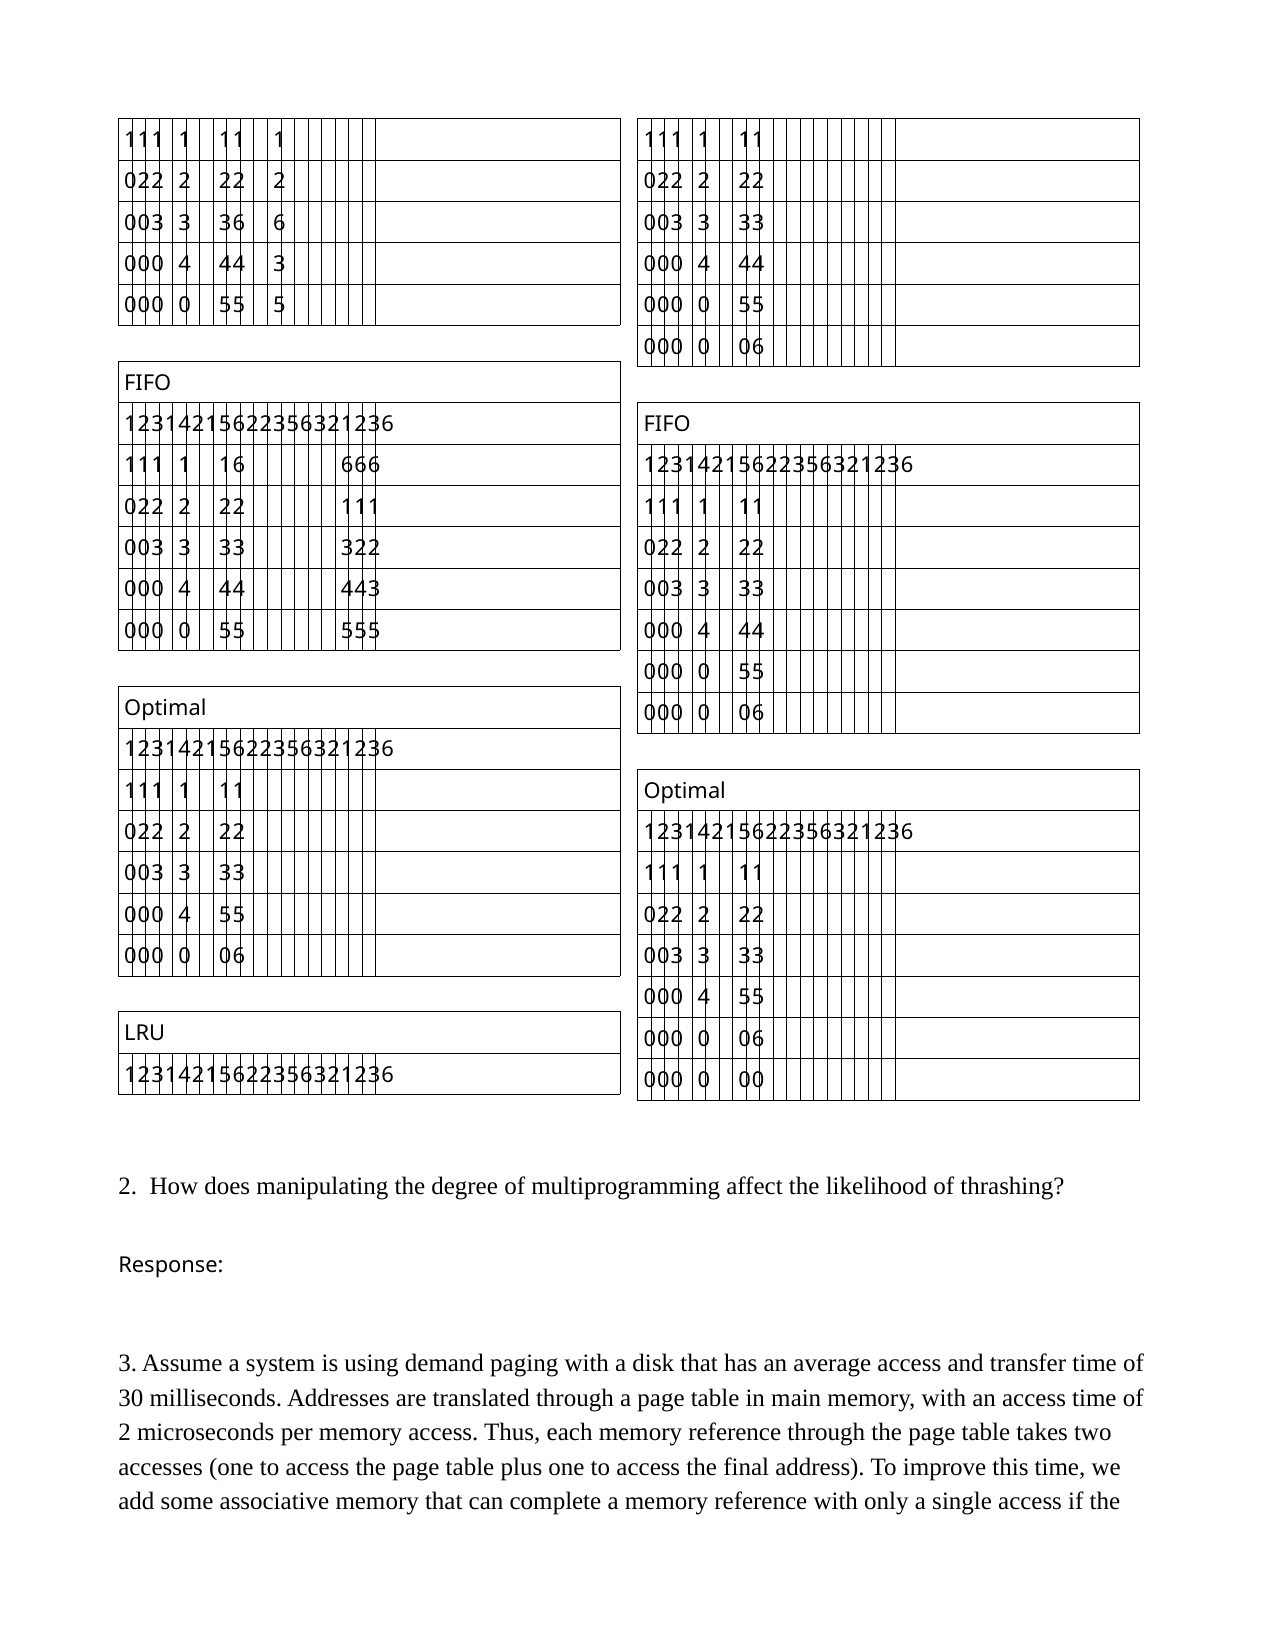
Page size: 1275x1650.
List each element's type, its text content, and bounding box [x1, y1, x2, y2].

table_cell 1 [652, 852, 664, 893]
table_cell [376, 285, 620, 325]
table_cell [828, 894, 841, 934]
table_cell [774, 285, 786, 325]
table_cell 0 [673, 1032, 678, 1045]
table_cell [882, 651, 895, 692]
table_cell [376, 770, 620, 810]
table_cell 2 [241, 403, 253, 443]
table_cell 3 [214, 202, 226, 242]
table_cell 6 [370, 458, 375, 471]
table_cell [254, 894, 267, 934]
table_cell [187, 852, 199, 893]
table_cell [760, 1059, 773, 1099]
table_cell 3 [336, 527, 348, 567]
table_cell 2 [706, 445, 719, 485]
table_cell 6 [754, 825, 759, 838]
table_cell 3 [146, 1054, 159, 1094]
table_cell 3 [787, 445, 800, 485]
table_cell [828, 486, 841, 526]
table_cell [760, 935, 773, 976]
table_cell 3 [214, 852, 226, 893]
table_cell 0 [173, 935, 186, 976]
table_cell [760, 1018, 773, 1058]
table_cell [814, 243, 827, 283]
table_cell 0 [127, 908, 132, 921]
table_cell 2 [173, 486, 186, 526]
table_cell 0 [741, 340, 746, 353]
table_cell [842, 894, 854, 934]
table_cell [787, 119, 800, 159]
table_cell [882, 527, 895, 567]
table_cell 3 [363, 1054, 375, 1094]
table_cell 2 [665, 161, 678, 201]
table_cell 0 [646, 257, 651, 270]
table_cell 1 [363, 486, 375, 526]
table_cell [828, 610, 841, 650]
table_cell [160, 811, 172, 851]
table_cell [760, 243, 773, 283]
table_cell 4 [173, 894, 186, 934]
table_cell [842, 161, 854, 201]
table_cell 3 [363, 729, 375, 769]
table_cell [679, 161, 692, 201]
table_cell [896, 161, 1139, 201]
table_cell 3 [733, 569, 746, 609]
table_cell [254, 202, 267, 242]
table_cell 6 [747, 811, 759, 851]
table_cell [774, 1018, 786, 1058]
table_cell [842, 569, 854, 609]
table_cell [309, 935, 321, 976]
table_cell [679, 610, 692, 650]
table_cell 2 [774, 445, 786, 485]
table_cell [336, 119, 348, 159]
table_cell [869, 1018, 881, 1058]
table_cell [187, 527, 199, 567]
table_cell [160, 486, 172, 526]
table_cell [896, 935, 1139, 976]
table_cell [774, 119, 786, 159]
table_cell 0 [652, 243, 664, 283]
table_cell 6 [227, 445, 240, 485]
table_cell 0 [665, 693, 678, 733]
table_cell [241, 811, 253, 851]
table_cell 0 [127, 500, 132, 513]
table_cell 2 [733, 894, 746, 934]
table_cell 0 [652, 569, 664, 609]
table_cell 0 [133, 527, 145, 567]
table_cell 0 [146, 935, 159, 976]
table_cell [349, 770, 362, 810]
table_cell 0 [673, 1073, 678, 1086]
table_cell [295, 610, 308, 650]
table_cell [160, 243, 172, 283]
table_cell 2 [214, 161, 226, 201]
table_cell 2 [241, 1054, 253, 1094]
table_header Optimal [119, 687, 620, 727]
table_cell [774, 326, 786, 366]
table_cell [336, 935, 348, 976]
table_cell 3 [363, 569, 375, 609]
table_cell 3 [146, 729, 159, 769]
table_cell 6 [227, 202, 240, 242]
table_cell 1 [665, 486, 678, 526]
table_cell [760, 486, 773, 526]
table_cell 3 [173, 202, 186, 242]
table_cell [200, 527, 213, 567]
table_cell 0 [646, 174, 651, 187]
table_cell [774, 243, 786, 283]
table_cell 2 [760, 811, 773, 851]
table_cell [842, 326, 854, 366]
table_cell [268, 486, 281, 526]
table_cell [268, 811, 281, 851]
table_cell 0 [638, 610, 651, 650]
table_cell [842, 610, 854, 650]
table_cell 0 [638, 1059, 651, 1099]
table_cell [801, 693, 813, 733]
table_cell 0 [146, 243, 159, 283]
table_cell [309, 770, 321, 810]
table_cell [679, 119, 692, 159]
table_cell 4 [221, 583, 226, 591]
table_cell 6 [295, 403, 308, 443]
table_cell [882, 243, 895, 283]
table_cell [774, 693, 786, 733]
table_cell [801, 651, 813, 692]
table_cell [254, 569, 267, 609]
table_cell [282, 486, 294, 526]
table_cell [842, 119, 854, 159]
table_cell [200, 935, 213, 976]
table_cell [760, 610, 773, 650]
table_cell [160, 569, 172, 609]
table_cell [814, 693, 827, 733]
table_header FIFO [119, 362, 620, 402]
table_cell 0 [146, 610, 159, 650]
table_cell 0 [646, 298, 651, 311]
table_cell [679, 243, 692, 283]
table_cell 1 [160, 403, 172, 443]
table_cell [295, 285, 308, 325]
table_cell [760, 202, 773, 242]
table_cell 1 [638, 852, 651, 893]
table_cell 5 [214, 403, 226, 443]
table_cell 2 [146, 486, 159, 526]
text 3. Assume a system is using demand paging with a disk that has an average access and transfer time of 30 milliseconds. Addresses are translated through a page table in main memory, with an access time of 2 microseconds per memory access. Thus, each memory reference through the page table takes two accesses (one to access the page table plus one to access the final address). To improve this time, we add some associative memory that can complete a memory reference with only a single access if the [118, 1348, 1157, 1515]
table_cell [869, 569, 881, 609]
table_cell [801, 119, 813, 159]
table_cell [160, 894, 172, 934]
table_cell [855, 693, 868, 733]
table_cell 1 [733, 852, 746, 893]
table_cell [282, 243, 294, 283]
table_cell [855, 486, 868, 526]
table_cell [160, 610, 172, 650]
table_cell [882, 894, 895, 934]
table_cell [855, 326, 868, 366]
table_cell 3 [882, 811, 895, 851]
table_cell [801, 243, 813, 283]
table_cell 4 [336, 569, 348, 609]
table_cell [828, 161, 841, 201]
table_cell 4 [214, 569, 226, 609]
table_cell [720, 486, 732, 526]
table_cell [828, 852, 841, 893]
table_cell [814, 935, 827, 976]
table_cell [200, 119, 213, 159]
table_cell [160, 202, 172, 242]
table_cell [706, 285, 719, 325]
table_cell [842, 977, 854, 1017]
table_cell 0 [173, 285, 186, 325]
table_cell [760, 977, 773, 1017]
table_cell [282, 445, 294, 485]
table_cell 6 [303, 417, 308, 430]
table_cell 6 [227, 1054, 240, 1094]
table_cell 0 [693, 1059, 705, 1099]
table_cell [828, 119, 841, 159]
table_cell [241, 445, 253, 485]
table_cell [720, 326, 732, 366]
table_cell [720, 161, 732, 201]
table_cell [720, 243, 732, 283]
table_cell 6 [235, 417, 240, 430]
table_cell [187, 569, 199, 609]
table_cell 2 [173, 161, 186, 201]
table_cell 6 [754, 458, 759, 471]
table_cell 0 [154, 582, 159, 595]
table_cell [814, 977, 827, 1017]
table_cell 1 [146, 445, 159, 485]
table_cell [200, 852, 213, 893]
table_cell 0 [665, 243, 678, 283]
table_cell [309, 894, 321, 934]
table_cell [679, 326, 692, 366]
table_cell 5 [282, 729, 294, 769]
table_cell 2 [133, 729, 145, 769]
table_cell 0 [646, 541, 651, 554]
table_cell 0 [133, 935, 145, 976]
table_cell 3 [693, 569, 705, 609]
table_cell [309, 486, 321, 526]
table_cell [787, 1059, 800, 1099]
table_cell [774, 894, 786, 934]
table_cell 3 [227, 852, 240, 893]
table_cell 5 [733, 977, 746, 1017]
table_cell [787, 610, 800, 650]
table_cell 5 [214, 285, 226, 325]
table_cell 3 [173, 852, 186, 893]
table_cell 0 [127, 257, 132, 270]
table_cell [787, 202, 800, 242]
table_cell [376, 161, 620, 201]
table_cell [160, 852, 172, 893]
table_cell [882, 119, 895, 159]
table_cell 5 [282, 403, 294, 443]
table_cell [309, 610, 321, 650]
table_cell 6 [814, 811, 827, 851]
table_cell [814, 161, 827, 201]
table_cell [187, 610, 199, 650]
table_cell [241, 202, 253, 242]
table_cell [679, 977, 692, 1017]
table_cell 2 [187, 1054, 199, 1094]
table_cell [200, 243, 213, 283]
table_cell [254, 811, 267, 851]
table_cell [814, 285, 827, 325]
table_cell [322, 610, 335, 650]
table_cell [322, 243, 335, 283]
table_cell [855, 569, 868, 609]
table_cell 4 [693, 977, 705, 1017]
table_cell 3 [665, 202, 678, 242]
table_cell 0 [733, 1059, 746, 1099]
table_cell [869, 852, 881, 893]
table_cell 5 [747, 651, 759, 692]
table_cell 3 [693, 935, 705, 976]
table_cell [376, 243, 620, 283]
table_cell [787, 326, 800, 366]
table_cell 0 [665, 1018, 678, 1058]
table_cell 0 [221, 949, 226, 962]
table_cell 2 [227, 811, 240, 851]
table_cell 3 [309, 1054, 321, 1094]
table_cell [882, 610, 895, 650]
table_cell 2 [706, 811, 719, 851]
table_cell 0 [646, 908, 651, 921]
table_cell 0 [747, 1059, 759, 1099]
table_cell [896, 651, 1139, 692]
table_cell 0 [638, 894, 651, 934]
table_cell 4 [173, 1054, 186, 1094]
table_cell [295, 894, 308, 934]
table_cell 3 [787, 811, 800, 851]
table_cell 0 [652, 1018, 664, 1058]
table_cell 1 [336, 729, 348, 769]
table_cell 2 [349, 729, 362, 769]
table_cell [828, 651, 841, 692]
table_cell [801, 1059, 813, 1099]
table_cell 0 [652, 285, 664, 325]
table_cell 1 [855, 811, 868, 851]
table_cell [282, 119, 294, 159]
table_cell [774, 977, 786, 1017]
table_cell [679, 202, 692, 242]
table_cell 2 [146, 161, 159, 201]
table_cell 0 [127, 825, 132, 838]
table_cell [828, 935, 841, 976]
table_cell [720, 610, 732, 650]
table_cell [282, 894, 294, 934]
table_cell 1 [679, 445, 692, 485]
table_cell 3 [309, 729, 321, 769]
table_cell 0 [673, 665, 678, 678]
table_cell 6 [227, 729, 240, 769]
table_cell [787, 693, 800, 733]
table_cell [896, 852, 1139, 893]
table_cell [706, 977, 719, 1017]
table_cell 0 [119, 285, 132, 325]
table_cell [869, 285, 881, 325]
table_cell 3 [665, 569, 678, 609]
table_cell [322, 285, 335, 325]
table_cell [814, 894, 827, 934]
table_cell [814, 527, 827, 567]
text 2. How does manipulating the degree of multiprogramming affect the likelihood of thrashing? [118, 1171, 1157, 1200]
table_cell 0 [646, 949, 651, 962]
table_cell [679, 1059, 692, 1099]
table_cell [896, 569, 1139, 609]
table_cell 2 [227, 486, 240, 526]
table_cell [828, 1018, 841, 1058]
table_cell [828, 243, 841, 283]
table_cell 1 [638, 811, 651, 851]
table_cell [720, 852, 732, 893]
table_cell 0 [638, 285, 651, 325]
table_cell [855, 1059, 868, 1099]
table_cell [363, 811, 375, 851]
table_cell [322, 445, 335, 485]
table_cell [295, 445, 308, 485]
table_cell [814, 1018, 827, 1058]
table_cell [254, 161, 267, 201]
table_cell [376, 852, 620, 893]
table_cell [882, 202, 895, 242]
table_cell 0 [733, 693, 746, 733]
table_cell [896, 119, 1139, 159]
table_cell [787, 527, 800, 567]
table_cell 2 [842, 811, 854, 851]
table_cell [200, 202, 213, 242]
table_cell [896, 202, 1139, 242]
table_cell [336, 811, 348, 851]
table_cell 5 [227, 894, 240, 934]
table_cell 4 [349, 569, 362, 609]
table_cell 6 [303, 1068, 308, 1081]
table_cell [787, 1018, 800, 1058]
table_cell 0 [127, 624, 132, 637]
table_cell [322, 486, 335, 526]
table_cell 2 [363, 527, 375, 567]
table_cell 0 [154, 298, 159, 311]
table_cell [760, 852, 773, 893]
table_cell [774, 202, 786, 242]
table_cell [760, 693, 773, 733]
table_cell [241, 285, 253, 325]
table_cell 5 [363, 610, 375, 650]
table_cell 5 [801, 811, 813, 851]
table_cell 2 [652, 894, 664, 934]
table_cell [268, 894, 281, 934]
table_cell 0 [673, 624, 678, 637]
table_cell 1 [173, 770, 186, 810]
table_cell [376, 527, 620, 567]
table_cell [774, 935, 786, 976]
table_cell [363, 243, 375, 283]
table_cell 4 [693, 243, 705, 283]
table_cell [254, 527, 267, 567]
table_cell [295, 486, 308, 526]
table_cell 4 [693, 811, 705, 851]
table_cell 1 [747, 852, 759, 893]
table_cell 0 [154, 949, 159, 962]
table_cell 5 [214, 729, 226, 769]
table_cell [869, 527, 881, 567]
table_cell 0 [646, 1073, 651, 1086]
table_cell 6 [822, 458, 827, 471]
table_cell 3 [146, 527, 159, 567]
table_cell [787, 977, 800, 1017]
table_cell 0 [646, 1032, 651, 1045]
table_cell [774, 161, 786, 201]
table_cell 3 [146, 852, 159, 893]
table_cell [787, 243, 800, 283]
table_cell [363, 119, 375, 159]
table_cell [842, 651, 854, 692]
table_cell 0 [119, 852, 132, 893]
table_cell [363, 935, 375, 976]
table_cell [309, 527, 321, 567]
table_cell [882, 569, 895, 609]
table_cell 2 [133, 811, 145, 851]
table_cell [349, 811, 362, 851]
table_cell [200, 811, 213, 851]
table_cell 0 [133, 610, 145, 650]
table_cell [869, 326, 881, 366]
table_cell [760, 527, 773, 567]
table_cell [774, 486, 786, 526]
table_cell 0 [119, 610, 132, 650]
table_cell [855, 527, 868, 567]
table_cell [706, 1018, 719, 1058]
table_cell [187, 770, 199, 810]
table_cell 1 [638, 486, 651, 526]
table_cell [336, 285, 348, 325]
table_cell [801, 610, 813, 650]
table_cell 0 [133, 285, 145, 325]
table_header FIFO [638, 403, 1139, 443]
table_cell [254, 119, 267, 159]
table_cell 0 [652, 935, 664, 976]
table_cell [896, 610, 1139, 650]
table_cell 4 [227, 569, 240, 609]
table_cell [760, 119, 773, 159]
table_cell [814, 852, 827, 893]
table_cell [336, 161, 348, 201]
table_cell 4 [741, 625, 746, 633]
table_cell 4 [747, 243, 759, 283]
table_cell [896, 894, 1139, 934]
table_cell [160, 770, 172, 810]
table_cell 1 [119, 1054, 132, 1094]
table_cell [855, 852, 868, 893]
table_cell 0 [693, 1018, 705, 1058]
table_cell [720, 119, 732, 159]
table_cell [309, 445, 321, 485]
table_cell 0 [638, 935, 651, 976]
table_cell 5 [282, 1054, 294, 1094]
table_cell 6 [376, 1054, 620, 1094]
table_cell [187, 445, 199, 485]
table_cell 4 [343, 583, 348, 591]
table_cell [376, 445, 620, 485]
table_cell 0 [646, 990, 651, 1003]
table_cell [282, 569, 294, 609]
table_cell 5 [214, 610, 226, 650]
table_cell 3 [214, 527, 226, 567]
table_cell [855, 243, 868, 283]
table_cell 2 [733, 527, 746, 567]
table_cell [295, 527, 308, 567]
table_cell 2 [187, 403, 199, 443]
table_cell [679, 285, 692, 325]
table_cell 2 [733, 161, 746, 201]
table_cell 3 [733, 202, 746, 242]
table_cell 1 [119, 403, 132, 443]
table_cell 5 [214, 894, 226, 934]
table_cell 2 [349, 403, 362, 443]
table_cell [882, 1059, 895, 1099]
table_cell 0 [673, 990, 678, 1003]
table_cell [814, 651, 827, 692]
table_cell 2 [869, 811, 881, 851]
table_cell 0 [127, 298, 132, 311]
table_cell [706, 326, 719, 366]
table_cell 0 [733, 326, 746, 366]
table_cell [869, 202, 881, 242]
table_cell 1 [693, 486, 705, 526]
table_cell [241, 527, 253, 567]
table_cell 0 [693, 693, 705, 733]
table_cell 5 [801, 445, 813, 485]
table_cell [706, 569, 719, 609]
table_cell [720, 977, 732, 1017]
table_cell [376, 610, 620, 650]
table_cell [869, 161, 881, 201]
table_cell 2 [652, 161, 664, 201]
table_cell [814, 610, 827, 650]
table_cell [720, 527, 732, 567]
table_cell [814, 1059, 827, 1099]
table_cell 3 [665, 445, 678, 485]
table_cell [200, 445, 213, 485]
table_cell 4 [173, 243, 186, 283]
table_cell 6 [295, 1054, 308, 1094]
table_cell [295, 935, 308, 976]
table_cell [376, 486, 620, 526]
table_cell [706, 610, 719, 650]
table_cell 0 [673, 706, 678, 719]
table_cell 1 [336, 1054, 348, 1094]
table_cell [855, 119, 868, 159]
table_cell [282, 527, 294, 567]
table_cell [706, 935, 719, 976]
table_cell [268, 569, 281, 609]
table_cell 1 [214, 770, 226, 810]
table_cell 5 [733, 285, 746, 325]
table_cell 3 [665, 935, 678, 976]
table_cell 4 [741, 258, 746, 266]
table_cell [801, 977, 813, 1017]
table_cell [720, 935, 732, 976]
table_cell 0 [733, 1018, 746, 1058]
table_cell [801, 569, 813, 609]
table_cell 2 [693, 894, 705, 934]
table_cell [679, 852, 692, 893]
table_cell 1 [720, 811, 732, 851]
table_cell [282, 770, 294, 810]
table_cell 0 [652, 610, 664, 650]
table_cell [801, 1018, 813, 1058]
table_cell [855, 161, 868, 201]
table_cell 6 [235, 742, 240, 755]
table_cell [679, 527, 692, 567]
table_cell 1 [146, 119, 159, 159]
table_cell 3 [268, 243, 281, 283]
table_cell [349, 119, 362, 159]
table_cell 4 [693, 445, 705, 485]
table_cell 6 [896, 445, 1139, 485]
table_cell [349, 243, 362, 283]
table_cell 1 [693, 119, 705, 159]
table_cell [336, 202, 348, 242]
table_cell [774, 651, 786, 692]
table_cell 1 [747, 119, 759, 159]
table_cell 3 [146, 202, 159, 242]
table_cell [869, 894, 881, 934]
table_cell 2 [693, 527, 705, 567]
table_cell 0 [133, 243, 145, 283]
table_cell 1 [665, 852, 678, 893]
table_cell [814, 569, 827, 609]
table_cell [187, 161, 199, 201]
table_cell 0 [638, 527, 651, 567]
table_cell 0 [119, 935, 132, 976]
table_cell [160, 161, 172, 201]
table_cell [882, 693, 895, 733]
table_cell [706, 243, 719, 283]
table_cell 1 [214, 119, 226, 159]
table_cell 4 [700, 826, 705, 834]
table_cell [842, 243, 854, 283]
text Response: [118, 1249, 1157, 1279]
table_cell [882, 326, 895, 366]
table_cell [706, 894, 719, 934]
table_cell [760, 894, 773, 934]
table_cell [241, 569, 253, 609]
table_cell 3 [227, 527, 240, 567]
table_cell [282, 161, 294, 201]
table_cell 0 [673, 257, 678, 270]
table_cell [187, 935, 199, 976]
table_cell [882, 977, 895, 1017]
table_cell [801, 935, 813, 976]
table_cell 3 [665, 811, 678, 851]
table_cell 4 [181, 418, 186, 426]
table_cell [254, 935, 267, 976]
table_cell [869, 1059, 881, 1099]
table_cell [254, 852, 267, 893]
table_cell [322, 527, 335, 567]
table_cell [869, 610, 881, 650]
table_cell 2 [146, 811, 159, 851]
table_cell 5 [349, 610, 362, 650]
table_cell 6 [747, 693, 759, 733]
table_cell [706, 119, 719, 159]
table_cell [254, 445, 267, 485]
table_cell 4 [700, 459, 705, 467]
table_cell 2 [693, 161, 705, 201]
table_cell 0 [154, 257, 159, 270]
table_cell [842, 202, 854, 242]
table_cell [882, 285, 895, 325]
table_cell [349, 161, 362, 201]
table_cell 0 [146, 894, 159, 934]
table_cell 3 [309, 403, 321, 443]
table_cell [801, 285, 813, 325]
table_cell [268, 852, 281, 893]
table_cell [187, 285, 199, 325]
table_cell 5 [336, 610, 348, 650]
table_cell [869, 693, 881, 733]
table_cell 2 [214, 811, 226, 851]
table_cell 0 [741, 1073, 746, 1086]
table_cell 0 [127, 174, 132, 187]
table_cell [760, 569, 773, 609]
table_cell 0 [638, 202, 651, 242]
table_cell [254, 243, 267, 283]
table_cell 0 [119, 202, 132, 242]
table_cell [720, 569, 732, 609]
table_cell 2 [322, 403, 335, 443]
table_cell 2 [652, 527, 664, 567]
table_cell 0 [133, 852, 145, 893]
table_cell [295, 202, 308, 242]
table_cell 0 [646, 706, 651, 719]
table_cell [828, 527, 841, 567]
table_cell 1 [855, 445, 868, 485]
table_cell [828, 326, 841, 366]
table_cell [801, 894, 813, 934]
table_cell 2 [254, 729, 267, 769]
table_cell [774, 569, 786, 609]
table_cell [774, 527, 786, 567]
table_cell 6 [747, 445, 759, 485]
table_cell [842, 1018, 854, 1058]
table_cell 0 [665, 977, 678, 1017]
table_cell 0 [652, 977, 664, 1017]
table_cell [363, 770, 375, 810]
table_cell 2 [173, 811, 186, 851]
table_cell 1 [214, 445, 226, 485]
table_cell [241, 610, 253, 650]
table_cell [882, 1018, 895, 1058]
table_cell 6 [747, 1018, 759, 1058]
table_cell [760, 651, 773, 692]
table_cell 6 [747, 326, 759, 366]
table_cell 2 [322, 1054, 335, 1094]
table_cell 0 [119, 527, 132, 567]
table_cell 1 [693, 852, 705, 893]
table_cell [679, 569, 692, 609]
table_cell [896, 243, 1139, 283]
table_cell 6 [336, 445, 348, 485]
table_cell [869, 977, 881, 1017]
table_cell 0 [154, 624, 159, 637]
table_cell [309, 285, 321, 325]
table_cell [842, 852, 854, 893]
table_cell 6 [268, 202, 281, 242]
table_cell 3 [747, 202, 759, 242]
table_cell [760, 161, 773, 201]
table_cell [336, 243, 348, 283]
table_cell [349, 285, 362, 325]
table_cell [706, 486, 719, 526]
table_cell [869, 119, 881, 159]
table_cell [241, 119, 253, 159]
table_cell 0 [652, 202, 664, 242]
table_cell 2 [665, 894, 678, 934]
table_cell [882, 161, 895, 201]
table_cell [268, 770, 281, 810]
table_cell [842, 1059, 854, 1099]
table_cell 5 [733, 811, 746, 851]
table_cell 0 [146, 285, 159, 325]
table_cell [282, 852, 294, 893]
table_cell [241, 161, 253, 201]
table_cell 0 [638, 161, 651, 201]
table_cell [187, 486, 199, 526]
table_cell 0 [133, 202, 145, 242]
table_cell 0 [646, 340, 651, 353]
table_cell [679, 651, 692, 692]
table_cell [896, 285, 1139, 325]
table_cell 1 [160, 1054, 172, 1094]
table_cell [187, 811, 199, 851]
table_cell [376, 894, 620, 934]
table_cell [241, 852, 253, 893]
table_cell [855, 977, 868, 1017]
table_cell [787, 569, 800, 609]
table_cell 0 [133, 894, 145, 934]
table_cell 1 [119, 445, 132, 485]
table_cell [349, 894, 362, 934]
table_cell 1 [119, 770, 132, 810]
table_cell 3 [828, 811, 841, 851]
table_cell 5 [733, 445, 746, 485]
table_cell [787, 852, 800, 893]
table_cell [241, 935, 253, 976]
table_cell 4 [181, 1069, 186, 1077]
table_cell [706, 161, 719, 201]
table_cell [855, 610, 868, 650]
table_cell 0 [665, 326, 678, 366]
table_cell 5 [227, 610, 240, 650]
table_cell [376, 569, 620, 609]
table_cell [706, 651, 719, 692]
table_cell [896, 1059, 1139, 1099]
table_cell 0 [693, 651, 705, 692]
table_cell 3 [733, 935, 746, 976]
table_cell [679, 1018, 692, 1058]
table_cell 1 [200, 1054, 213, 1094]
table_cell [322, 852, 335, 893]
table_cell [706, 527, 719, 567]
table_cell 3 [882, 445, 895, 485]
table_cell 1 [638, 445, 651, 485]
table_cell 0 [646, 665, 651, 678]
table_cell 3 [747, 569, 759, 609]
table_cell 0 [638, 569, 651, 609]
table_cell 1 [227, 770, 240, 810]
table_cell [295, 243, 308, 283]
table_cell [160, 119, 172, 159]
table_cell 2 [747, 527, 759, 567]
table_cell [720, 202, 732, 242]
table_cell 4 [733, 243, 746, 283]
table_cell 2 [652, 445, 664, 485]
table_cell 6 [343, 458, 348, 471]
table_cell [869, 651, 881, 692]
table_cell [896, 693, 1139, 733]
table_cell [828, 977, 841, 1017]
table_cell 0 [741, 1032, 746, 1045]
table_cell 0 [127, 216, 132, 229]
table_cell [309, 569, 321, 609]
table_cell 1 [679, 811, 692, 851]
table_cell [842, 527, 854, 567]
table_cell [814, 326, 827, 366]
table_cell [363, 161, 375, 201]
table_cell [309, 852, 321, 893]
table_cell 2 [214, 486, 226, 526]
table_cell 0 [127, 866, 132, 879]
table_cell 1 [200, 729, 213, 769]
table_cell [720, 651, 732, 692]
table_cell [322, 161, 335, 201]
table_cell 4 [181, 743, 186, 751]
table_cell [801, 161, 813, 201]
table_cell 0 [119, 569, 132, 609]
table_cell 0 [693, 285, 705, 325]
table_cell 6 [822, 825, 827, 838]
table_cell [842, 935, 854, 976]
table_cell 4 [747, 610, 759, 650]
table_cell [187, 894, 199, 934]
table_cell 2 [842, 445, 854, 485]
table_cell 2 [241, 729, 253, 769]
table_cell 1 [747, 486, 759, 526]
table_cell [679, 935, 692, 976]
table_cell 3 [747, 935, 759, 976]
table_cell [376, 119, 620, 159]
table_cell 1 [652, 119, 664, 159]
table_cell [896, 1018, 1139, 1058]
table_cell 0 [127, 582, 132, 595]
table_cell 2 [747, 161, 759, 201]
table_cell 0 [638, 1018, 651, 1058]
table_cell [720, 894, 732, 934]
table_cell [336, 894, 348, 934]
table_cell 0 [127, 949, 132, 962]
table_cell [295, 161, 308, 201]
table_cell 6 [349, 445, 362, 485]
table_cell 1 [173, 445, 186, 485]
table_cell [882, 486, 895, 526]
table_cell [787, 651, 800, 692]
table_cell [855, 651, 868, 692]
table_cell 6 [376, 403, 620, 443]
table_cell 0 [652, 651, 664, 692]
table_cell [295, 852, 308, 893]
table_cell [254, 610, 267, 650]
table_cell [882, 852, 895, 893]
table_header Optimal [638, 770, 1139, 810]
table_cell [828, 569, 841, 609]
table_cell [282, 610, 294, 650]
table_cell [160, 935, 172, 976]
table_cell [814, 202, 827, 242]
table_cell [720, 285, 732, 325]
table_cell 2 [322, 729, 335, 769]
table_cell [828, 1059, 841, 1099]
table_cell [295, 770, 308, 810]
table_cell 6 [303, 742, 308, 755]
table_cell 2 [254, 403, 267, 443]
table_cell [814, 119, 827, 159]
table_cell 1 [336, 403, 348, 443]
table_cell [254, 285, 267, 325]
table_cell [322, 569, 335, 609]
table_cell [855, 285, 868, 325]
table_cell 1 [200, 403, 213, 443]
table_cell [801, 486, 813, 526]
table_cell [254, 770, 267, 810]
table_cell [160, 445, 172, 485]
table_cell [787, 935, 800, 976]
table_cell 4 [173, 729, 186, 769]
table_cell [295, 811, 308, 851]
table_cell 0 [146, 569, 159, 609]
table_cell [200, 285, 213, 325]
table_cell 3 [828, 445, 841, 485]
table_cell 6 [363, 445, 375, 485]
table_cell 0 [665, 651, 678, 692]
table_cell 2 [227, 161, 240, 201]
table_cell 0 [638, 693, 651, 733]
table_cell [720, 693, 732, 733]
table_cell 2 [747, 894, 759, 934]
table_cell 0 [693, 326, 705, 366]
table_cell [282, 811, 294, 851]
table_cell 0 [638, 977, 651, 1017]
table_cell [376, 811, 620, 851]
table_cell 3 [268, 1054, 281, 1094]
table_cell 1 [638, 119, 651, 159]
table_cell 0 [133, 569, 145, 609]
table_cell [706, 852, 719, 893]
table_cell [241, 894, 253, 934]
table_cell 5 [747, 285, 759, 325]
table_cell [309, 811, 321, 851]
table_cell [187, 243, 199, 283]
table_cell [268, 610, 281, 650]
table_cell [282, 285, 294, 325]
table_cell [774, 852, 786, 893]
table_cell 2 [349, 527, 362, 567]
table_cell 2 [133, 403, 145, 443]
table_cell 0 [119, 486, 132, 526]
table_cell 4 [173, 403, 186, 443]
table_cell 5 [268, 285, 281, 325]
table_cell [706, 1059, 719, 1099]
table_cell [801, 326, 813, 366]
table_cell 0 [173, 610, 186, 650]
table_cell [760, 285, 773, 325]
table_cell 0 [646, 216, 651, 229]
table_cell 1 [160, 729, 172, 769]
table_cell 5 [214, 1054, 226, 1094]
table_cell [842, 285, 854, 325]
table_cell 2 [133, 486, 145, 526]
table_cell [801, 852, 813, 893]
table_cell [200, 486, 213, 526]
table_cell 1 [733, 119, 746, 159]
table_cell [200, 770, 213, 810]
table_cell [896, 326, 1139, 366]
table_cell [720, 1018, 732, 1058]
table_cell [322, 119, 335, 159]
table_cell 0 [665, 285, 678, 325]
table_cell 2 [133, 1054, 145, 1094]
table_cell [160, 285, 172, 325]
table_cell 0 [214, 935, 226, 976]
table_cell [349, 852, 362, 893]
table_cell 6 [227, 935, 240, 976]
table_cell 0 [646, 582, 651, 595]
table_cell [295, 119, 308, 159]
table_cell [241, 486, 253, 526]
table_cell 2 [349, 1054, 362, 1094]
table_cell 4 [693, 610, 705, 650]
table_cell 2 [869, 445, 881, 485]
table_cell 0 [119, 811, 132, 851]
table_cell 2 [774, 811, 786, 851]
table_cell 0 [652, 693, 664, 733]
table_cell [336, 852, 348, 893]
table_cell [896, 977, 1139, 1017]
table_cell 2 [760, 445, 773, 485]
table_cell 5 [733, 651, 746, 692]
table_cell 1 [133, 770, 145, 810]
table_cell 0 [638, 651, 651, 692]
table_cell 0 [673, 340, 678, 353]
table_cell 0 [119, 894, 132, 934]
table_cell 0 [652, 1059, 664, 1099]
table_cell 3 [146, 403, 159, 443]
table_cell 2 [133, 161, 145, 201]
table_cell 0 [119, 161, 132, 201]
table_cell [200, 569, 213, 609]
table_cell [376, 935, 620, 976]
table_cell [855, 935, 868, 976]
table_cell [679, 486, 692, 526]
table_cell [295, 569, 308, 609]
table_cell [322, 935, 335, 976]
table_cell [706, 202, 719, 242]
table_cell 0 [646, 624, 651, 637]
table_cell [268, 445, 281, 485]
table_cell 1 [652, 486, 664, 526]
table_cell [896, 486, 1139, 526]
table_cell [869, 243, 881, 283]
table_cell 1 [349, 486, 362, 526]
table_cell 1 [173, 119, 186, 159]
table_cell 0 [638, 243, 651, 283]
table_cell 1 [665, 119, 678, 159]
table_cell [322, 894, 335, 934]
table_cell 0 [127, 541, 132, 554]
table_cell [720, 1059, 732, 1099]
table_cell 1 [733, 486, 746, 526]
table_cell [787, 894, 800, 934]
table_cell 2 [652, 811, 664, 851]
table_cell [855, 202, 868, 242]
table_cell 5 [747, 977, 759, 1017]
table_cell 3 [268, 729, 281, 769]
table_cell [363, 202, 375, 242]
table_cell 0 [638, 326, 651, 366]
table_cell [855, 894, 868, 934]
table_cell [760, 326, 773, 366]
table_cell 2 [268, 161, 281, 201]
table_cell [814, 486, 827, 526]
table_cell [187, 119, 199, 159]
table_cell 0 [665, 610, 678, 650]
table_cell [869, 486, 881, 526]
table_header LRU [119, 1012, 620, 1053]
table_cell [363, 894, 375, 934]
table_cell [363, 285, 375, 325]
table_cell 4 [214, 243, 226, 283]
table_cell [349, 202, 362, 242]
table_cell [160, 527, 172, 567]
table_cell [282, 202, 294, 242]
table_cell 6 [896, 811, 1139, 851]
table_cell [855, 1018, 868, 1058]
table_cell 1 [336, 486, 348, 526]
table_cell 6 [235, 1068, 240, 1081]
table_cell 1 [268, 119, 281, 159]
table_cell [787, 486, 800, 526]
table_cell 0 [154, 908, 159, 921]
table_cell 1 [119, 729, 132, 769]
table_cell 0 [652, 326, 664, 366]
table_cell 1 [720, 445, 732, 485]
table_cell 2 [187, 729, 199, 769]
table_cell 6 [227, 403, 240, 443]
table_cell [828, 693, 841, 733]
table_cell [200, 610, 213, 650]
table_cell 1 [119, 119, 132, 159]
table_cell 6 [376, 729, 620, 769]
table_cell [869, 935, 881, 976]
table_cell [268, 527, 281, 567]
table_cell [787, 285, 800, 325]
table_cell [363, 852, 375, 893]
table_cell 0 [741, 706, 746, 719]
table_cell [349, 935, 362, 976]
table_cell 6 [814, 445, 827, 485]
table_cell [828, 285, 841, 325]
table_cell 0 [665, 1059, 678, 1099]
table_cell [706, 693, 719, 733]
table_cell [679, 693, 692, 733]
table_cell [309, 161, 321, 201]
table_cell 1 [133, 445, 145, 485]
table_cell [309, 202, 321, 242]
table_cell 0 [673, 298, 678, 311]
table_cell [309, 119, 321, 159]
table_cell [376, 202, 620, 242]
table_cell [241, 243, 253, 283]
table_cell [801, 527, 813, 567]
table_cell 3 [363, 403, 375, 443]
table_cell 4 [221, 258, 226, 266]
table_cell 1 [227, 119, 240, 159]
table_cell 1 [133, 119, 145, 159]
table_cell [801, 202, 813, 242]
table_cell 3 [693, 202, 705, 242]
table_cell [322, 202, 335, 242]
table_cell [268, 935, 281, 976]
table_cell [787, 161, 800, 201]
table_cell 4 [733, 610, 746, 650]
table_cell 2 [665, 527, 678, 567]
table_cell 0 [119, 243, 132, 283]
table_cell [241, 770, 253, 810]
table_cell [842, 486, 854, 526]
table_cell [774, 1059, 786, 1099]
table_cell [336, 770, 348, 810]
table_cell [679, 894, 692, 934]
table_cell [282, 935, 294, 976]
table_cell [882, 935, 895, 976]
table_cell 4 [173, 569, 186, 609]
table_cell 6 [295, 729, 308, 769]
table_cell 4 [227, 243, 240, 283]
table_cell [322, 770, 335, 810]
table_cell 5 [227, 285, 240, 325]
table_cell [309, 243, 321, 283]
table_cell [200, 161, 213, 201]
table_cell [896, 527, 1139, 567]
table_cell [322, 811, 335, 851]
table_cell 3 [173, 527, 186, 567]
table_cell 2 [254, 1054, 267, 1094]
table_cell 1 [146, 770, 159, 810]
table_cell [828, 202, 841, 242]
table_cell [254, 486, 267, 526]
table_cell [774, 610, 786, 650]
table_cell [200, 894, 213, 934]
table_cell [187, 202, 199, 242]
table_cell [842, 693, 854, 733]
table_cell 3 [268, 403, 281, 443]
